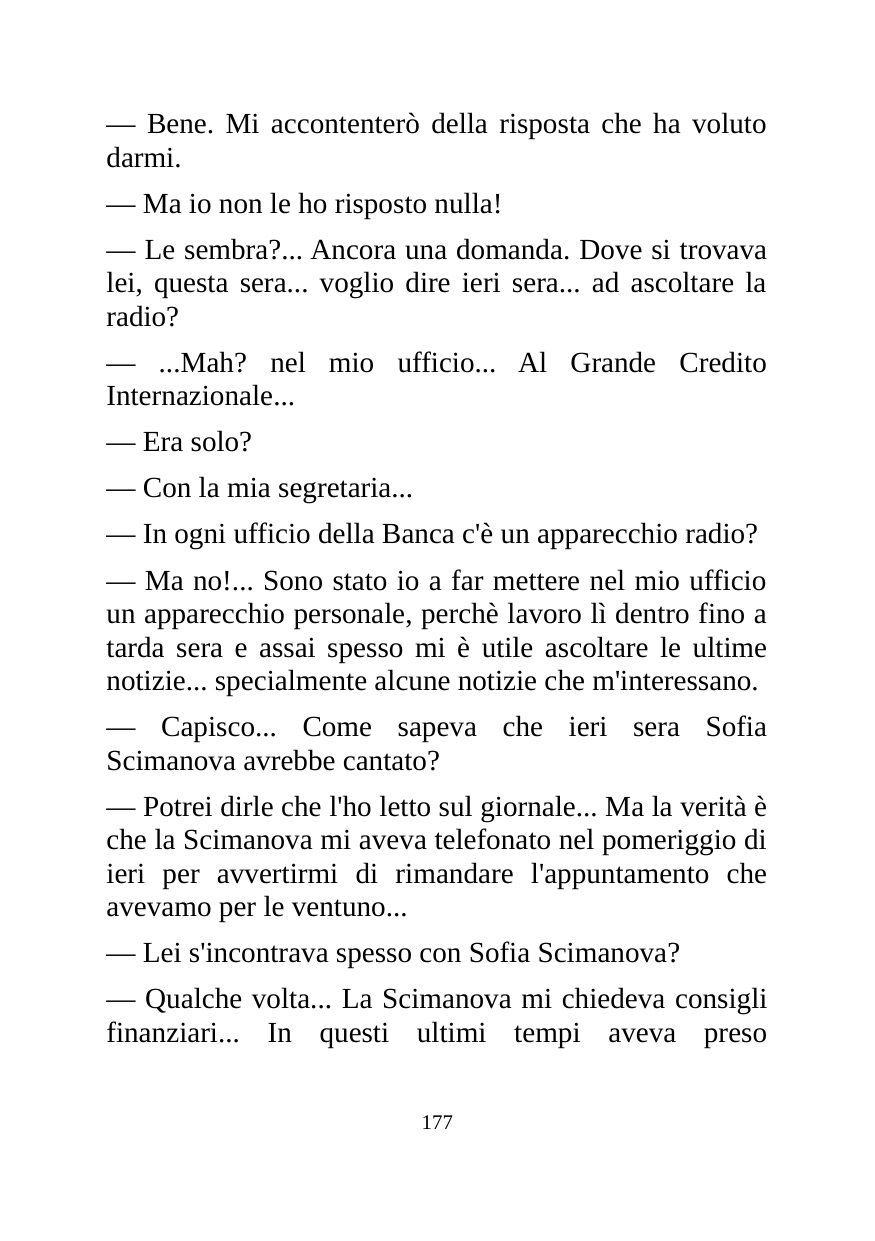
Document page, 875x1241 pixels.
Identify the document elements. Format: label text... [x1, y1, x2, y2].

text — ...Mah? nel mio ufficio... Al Grande Credito Internazionale... [106, 345, 768, 412]
text — Ma no!... Sono stato io a far mettere nel mio ufficio un apparecchio personale, perchè lavoro lì dentro fino a tarda sera e assai spesso mi è utile ascoltare le ultime notizie... specialmente alcune notizie che m'interessano. [106, 563, 768, 697]
text — Bene. Mi accontenterò della risposta che ha voluto darmi. [106, 106, 768, 173]
text — Era solo? [106, 424, 768, 458]
text — In ogni ufficio della Banca c'è un apparecchio radio? [106, 517, 768, 550]
text — Le sembra?... Ancora una domanda. Dove si trovava lei, questa sera... voglio dire ieri sera... ad ascoltare la radio? [106, 232, 768, 332]
text — Qualche volta... La Scimanova mi chiedeva consigli finanziari... In questi ultimi tempi aveva preso [106, 982, 768, 1049]
text — Con la mia segretaria... [106, 471, 768, 504]
text — Potrei dirle che l'ho letto sul giornale... Ma la verità è che la Scimanova mi aveva telefonato nel pomeriggio di ieri per avvertirmi di rimandare l'appuntamento che avevamo per le ventuno... [106, 789, 768, 923]
text — Capisco... Come sapeva che ieri sera Sofia Scimanova avrebbe cantato? [106, 709, 768, 776]
text — Lei s'incontrava spesso con Sofia Scimanova? [106, 936, 768, 969]
text — Ma io non le ho risposto nulla! [106, 186, 768, 219]
